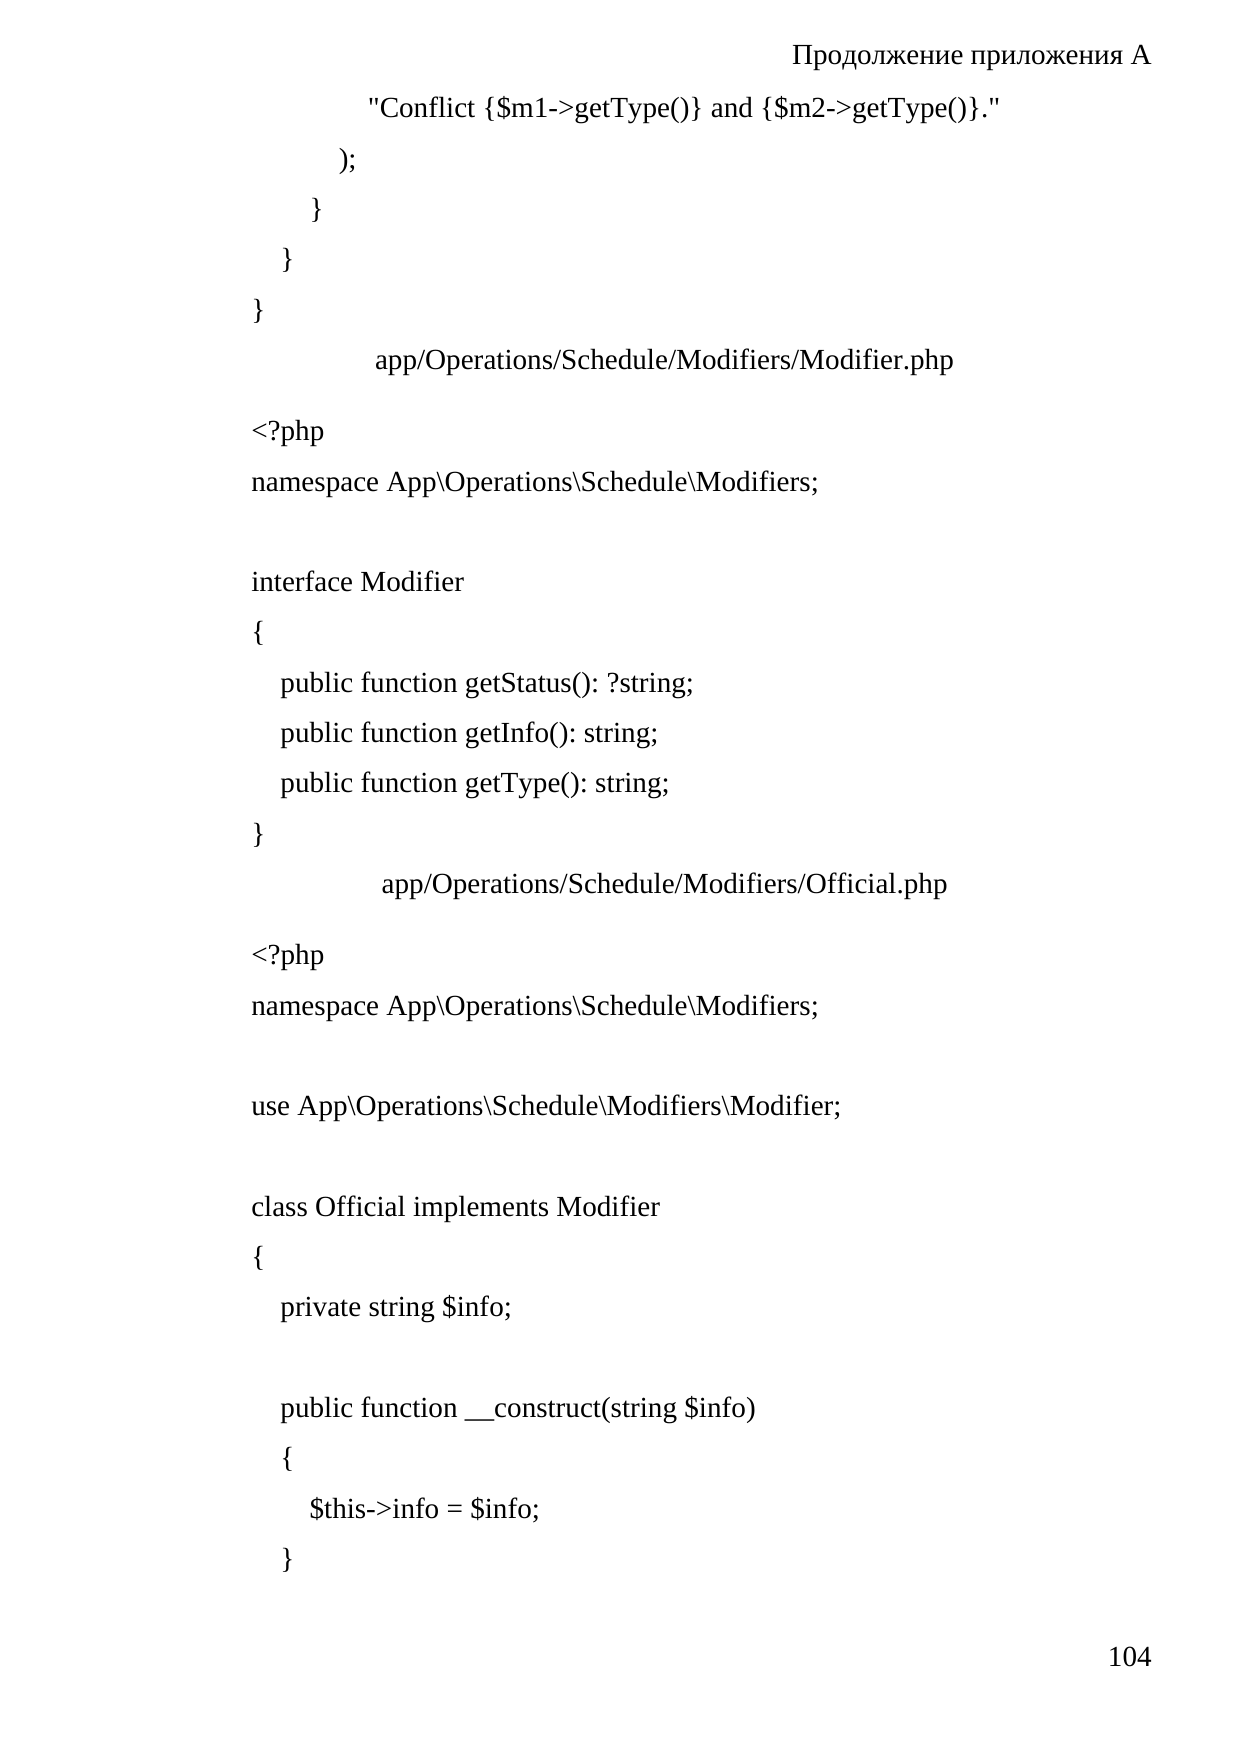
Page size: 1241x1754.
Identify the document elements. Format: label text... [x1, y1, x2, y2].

text } [177, 816, 1152, 849]
text <?php [177, 937, 1152, 971]
text use App\Operations\Schedule\Modifiers\Modifier; [177, 1088, 1152, 1122]
text { [177, 614, 1152, 648]
text } [177, 1541, 1152, 1574]
text { [177, 1239, 1152, 1273]
subtitle app/Operations/Schedule/Modifiers/Official.php [177, 866, 1152, 900]
text public function __construct(string $info) [177, 1390, 1152, 1424]
subtitle app/Operations/Schedule/Modifiers/Modifier.php [177, 342, 1152, 376]
text } [177, 191, 1152, 225]
text interface Modifier [177, 564, 1152, 598]
text $this->info = $info; [177, 1491, 1152, 1524]
text { [177, 1440, 1152, 1474]
text class Official implements Modifier [177, 1189, 1152, 1222]
text private string $info; [177, 1289, 1152, 1323]
text } [177, 242, 1152, 275]
text namespace App\Operations\Schedule\Modifiers; [177, 988, 1152, 1021]
text "Conflict {$m1->getType()} and {$m2->getType()}." [177, 91, 1152, 124]
text public function getType(): string; [177, 766, 1152, 799]
text } [177, 292, 1152, 325]
text public function getInfo(): string; [177, 715, 1152, 749]
text public function getStatus(): ?string; [177, 665, 1152, 698]
text ); [177, 141, 1152, 174]
text <?php [177, 413, 1152, 447]
text namespace App\Operations\Schedule\Modifiers; [177, 464, 1152, 497]
